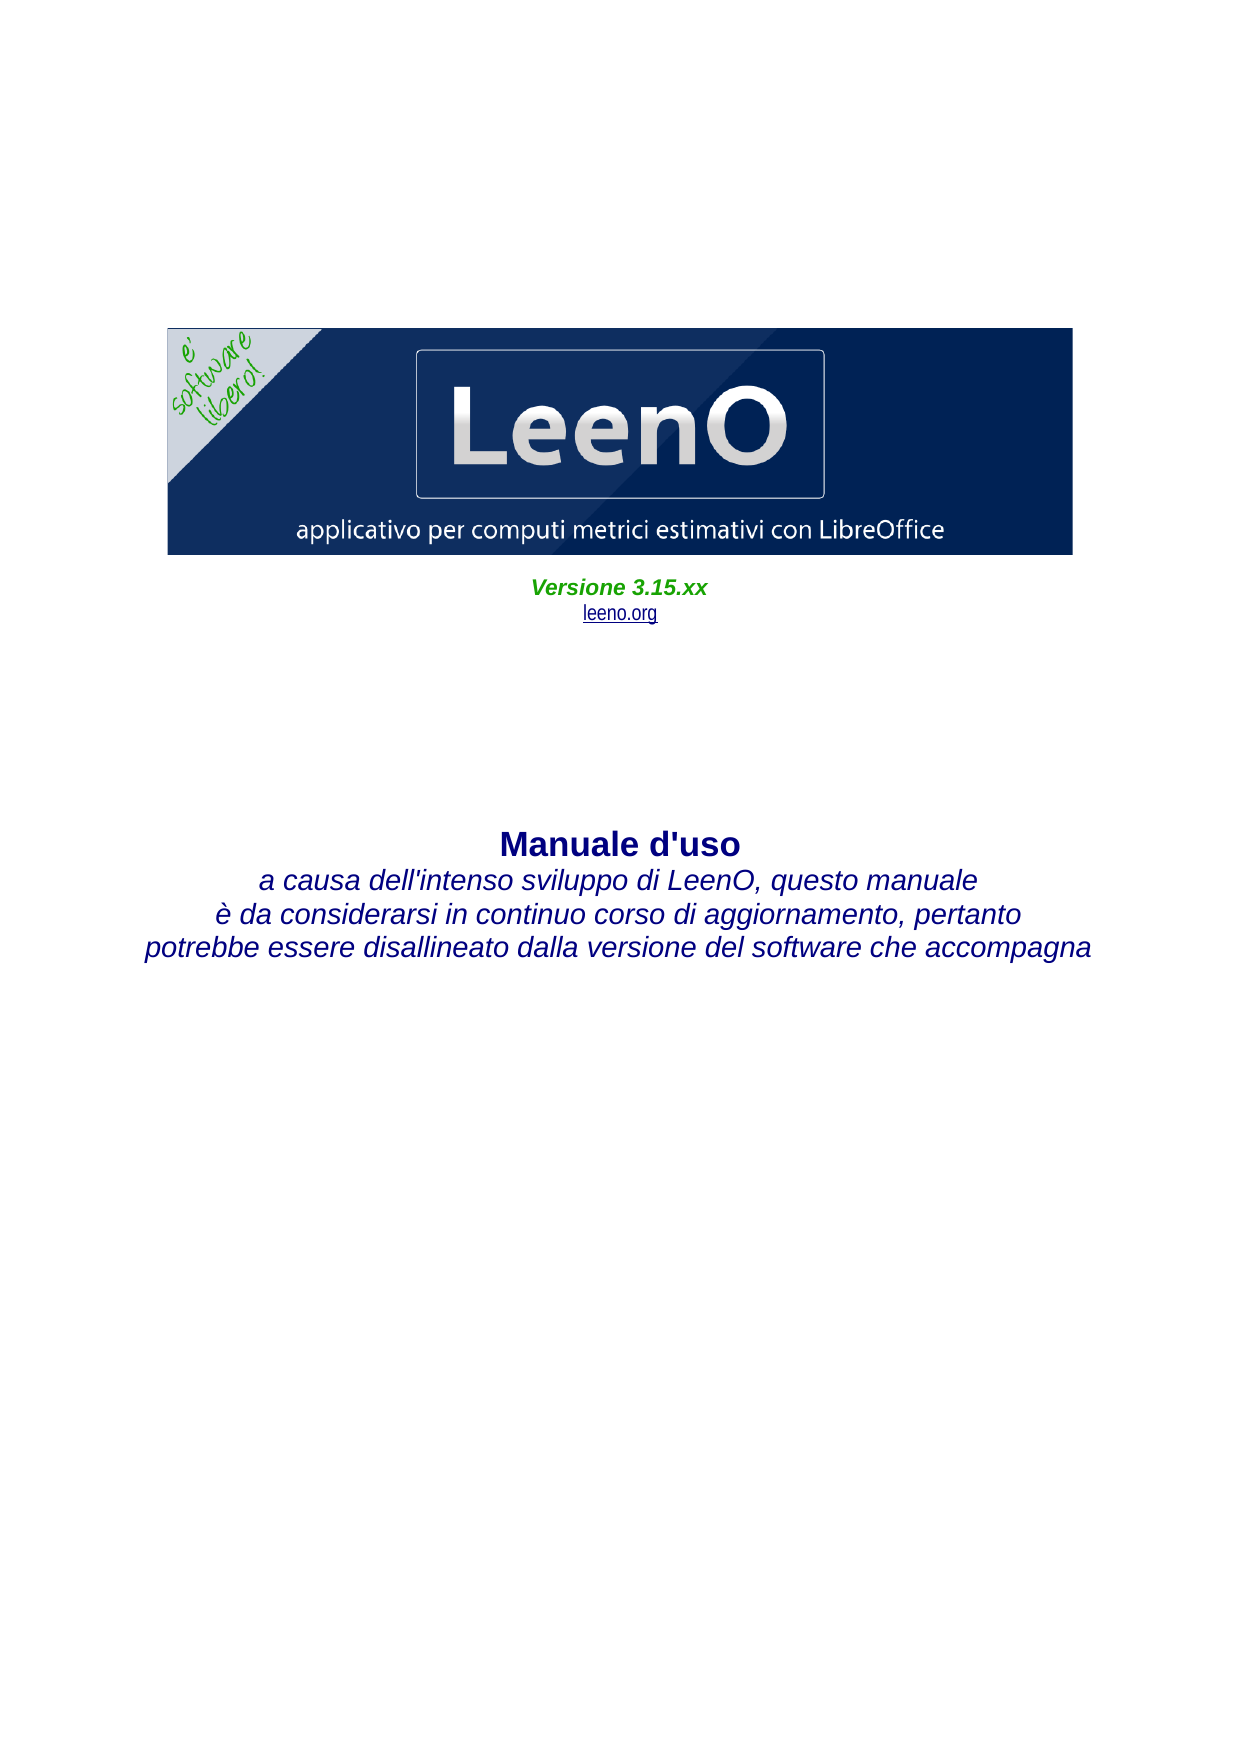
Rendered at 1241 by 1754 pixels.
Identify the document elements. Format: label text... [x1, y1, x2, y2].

text leeno.org [131, 600, 1109, 625]
subtitle a causa dell'intenso sviluppo di LeenO, questo manuale [118, 863, 1122, 897]
subtitle è da considerarsi in continuo corso di aggiornamento, pertanto [118, 897, 1122, 931]
subtitle Manuale d'uso [118, 823, 1122, 863]
subtitle potrebbe essere disallineato dalla versione del software che accompagna [118, 931, 1122, 964]
picture [167, 328, 1073, 555]
subtitle Versione 3.15.xx [118, 574, 1122, 600]
